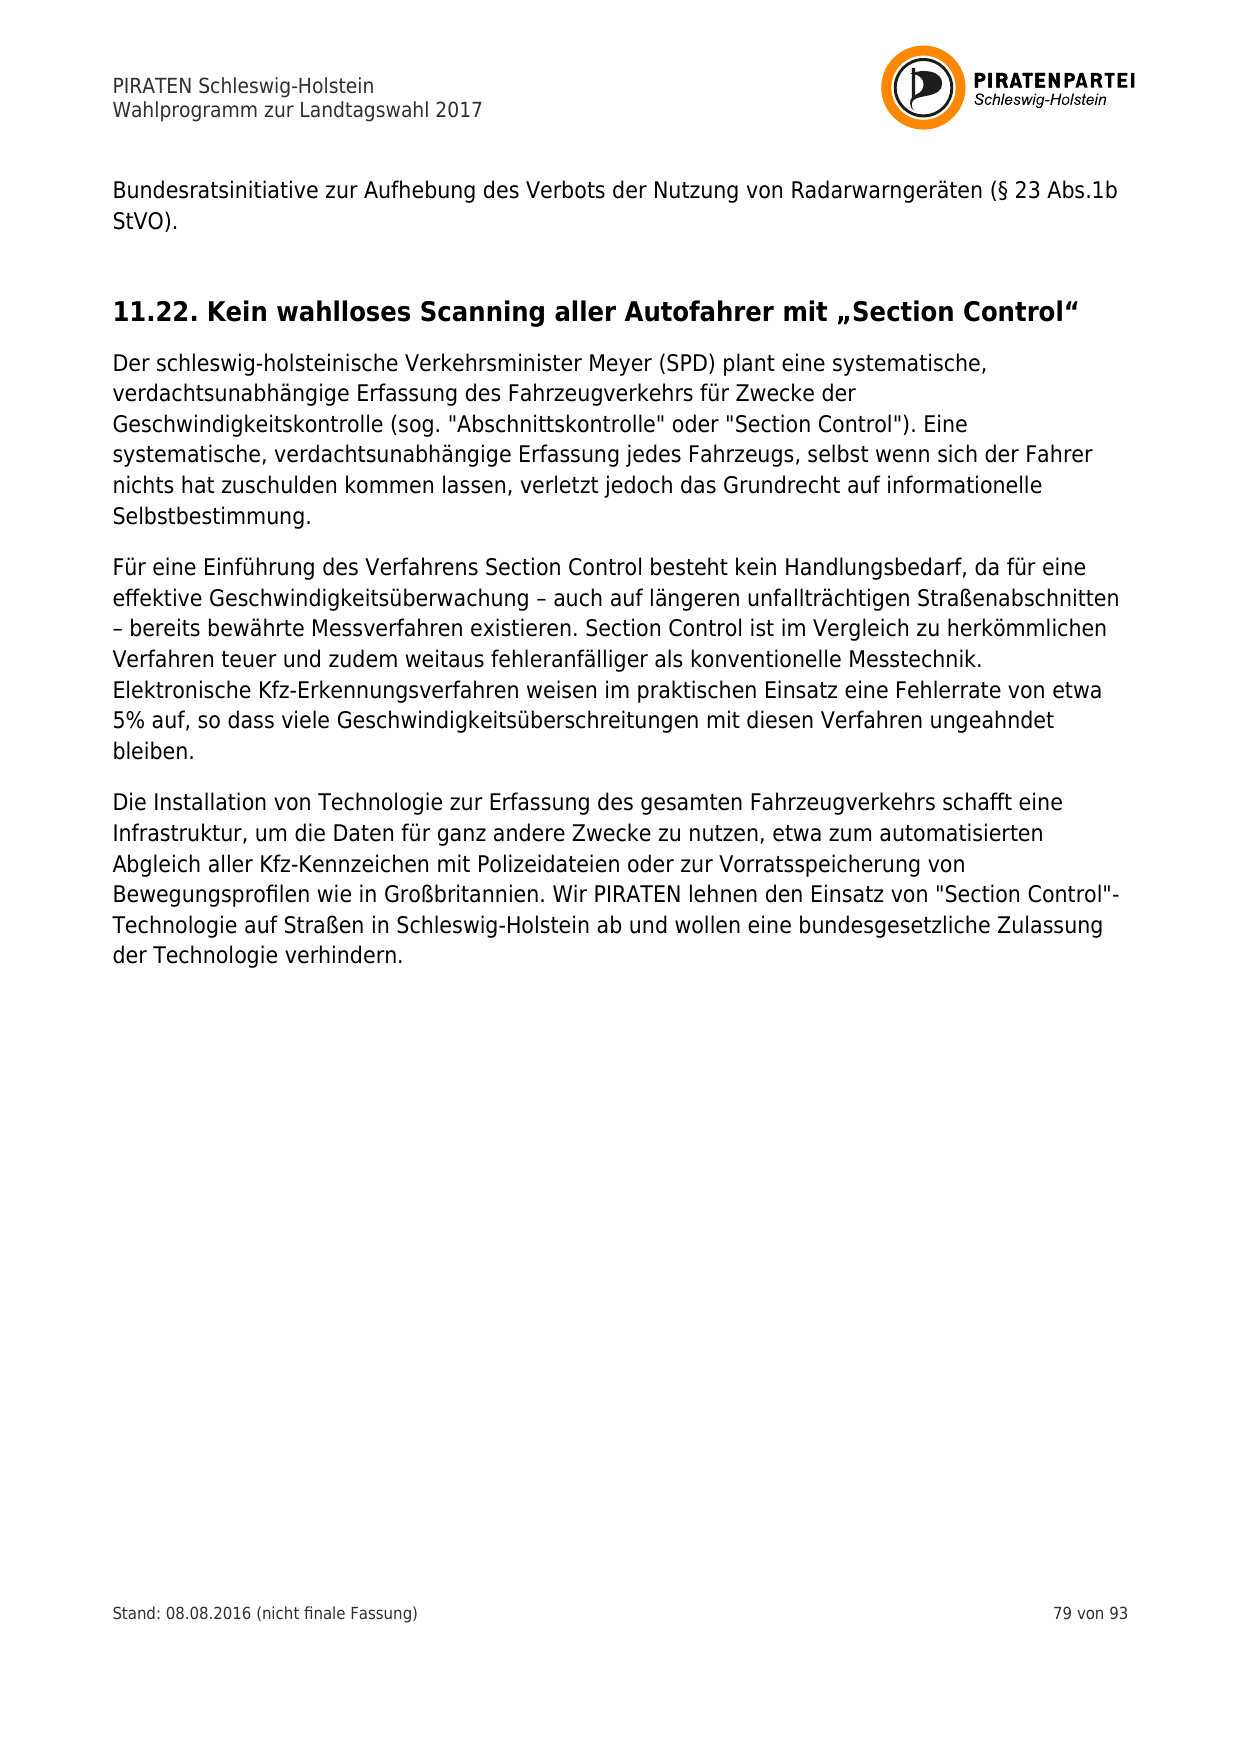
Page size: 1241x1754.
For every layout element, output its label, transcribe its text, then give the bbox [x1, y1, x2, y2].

text Für eine Einführung des Verfahrens Section Control besteht kein Handlungsbedarf, da für eine effektive Geschwindigkeitsüberwachung – auch auf längeren unfallträchtigen Straßenabschnitten – bereits bewährte Messverfahren existieren. Section Control ist im Vergleich zu herkömmlichen Verfahren teuer und zudem weitaus fehleranfälliger als konventionelle Messtechnik. Elektronische Kfz-Erkennungsverfahren weisen im praktischen Einsatz eine Fehlerrate von etwa 5% auf, so dass viele Geschwindigkeitsüberschreitungen mit diesen Verfahren ungeahndet bleiben. [112, 554, 1128, 765]
text Bundesratsinitiative zur Aufhebung des Verbots der Nutzung von Radarwarngeräten (§ 23 Abs.1b StVO). [112, 177, 1128, 234]
text Der schleswig-holsteinische Verkehrsminister Meyer (SPD) plant eine systematische, verdachtsunabhängige Erfassung des Fahrzeugverkehrs für Zwecke der Geschwindigkeitskontrolle (sog. "Abschnittskontrolle" oder "Section Control"). Eine systematische, verdachtsunabhängige Erfassung jedes Fahrzeugs, selbst wenn sich der Fahrer nichts hat zuschulden kommen lassen, verletzt jedoch das Grundrecht auf informationelle Selbstbestimmung. [112, 350, 1128, 529]
text Die Installation von Technologie zur Erfassung des gesamten Fahrzeugverkehrs schafft eine Infrastruktur, um die Daten für ganz andere Zwecke zu nutzen, etwa zum automatisierten Abgleich aller Kfz-Kennzeichen mit Polizeidateien oder zur Vorratsspeicherung von Bewegungsprofilen wie in Großbritannien. Wir PIRATEN lehnen den Einsatz von "Section Control"-Technologie auf Straßen in Schleswig-Holstein ab und wollen eine bundesgesetzliche Zulassung der Technologie verhindern. [112, 789, 1128, 969]
list Kein wahlloses Scanning aller Autofahrer mit „Section Control“ [112, 297, 1128, 328]
